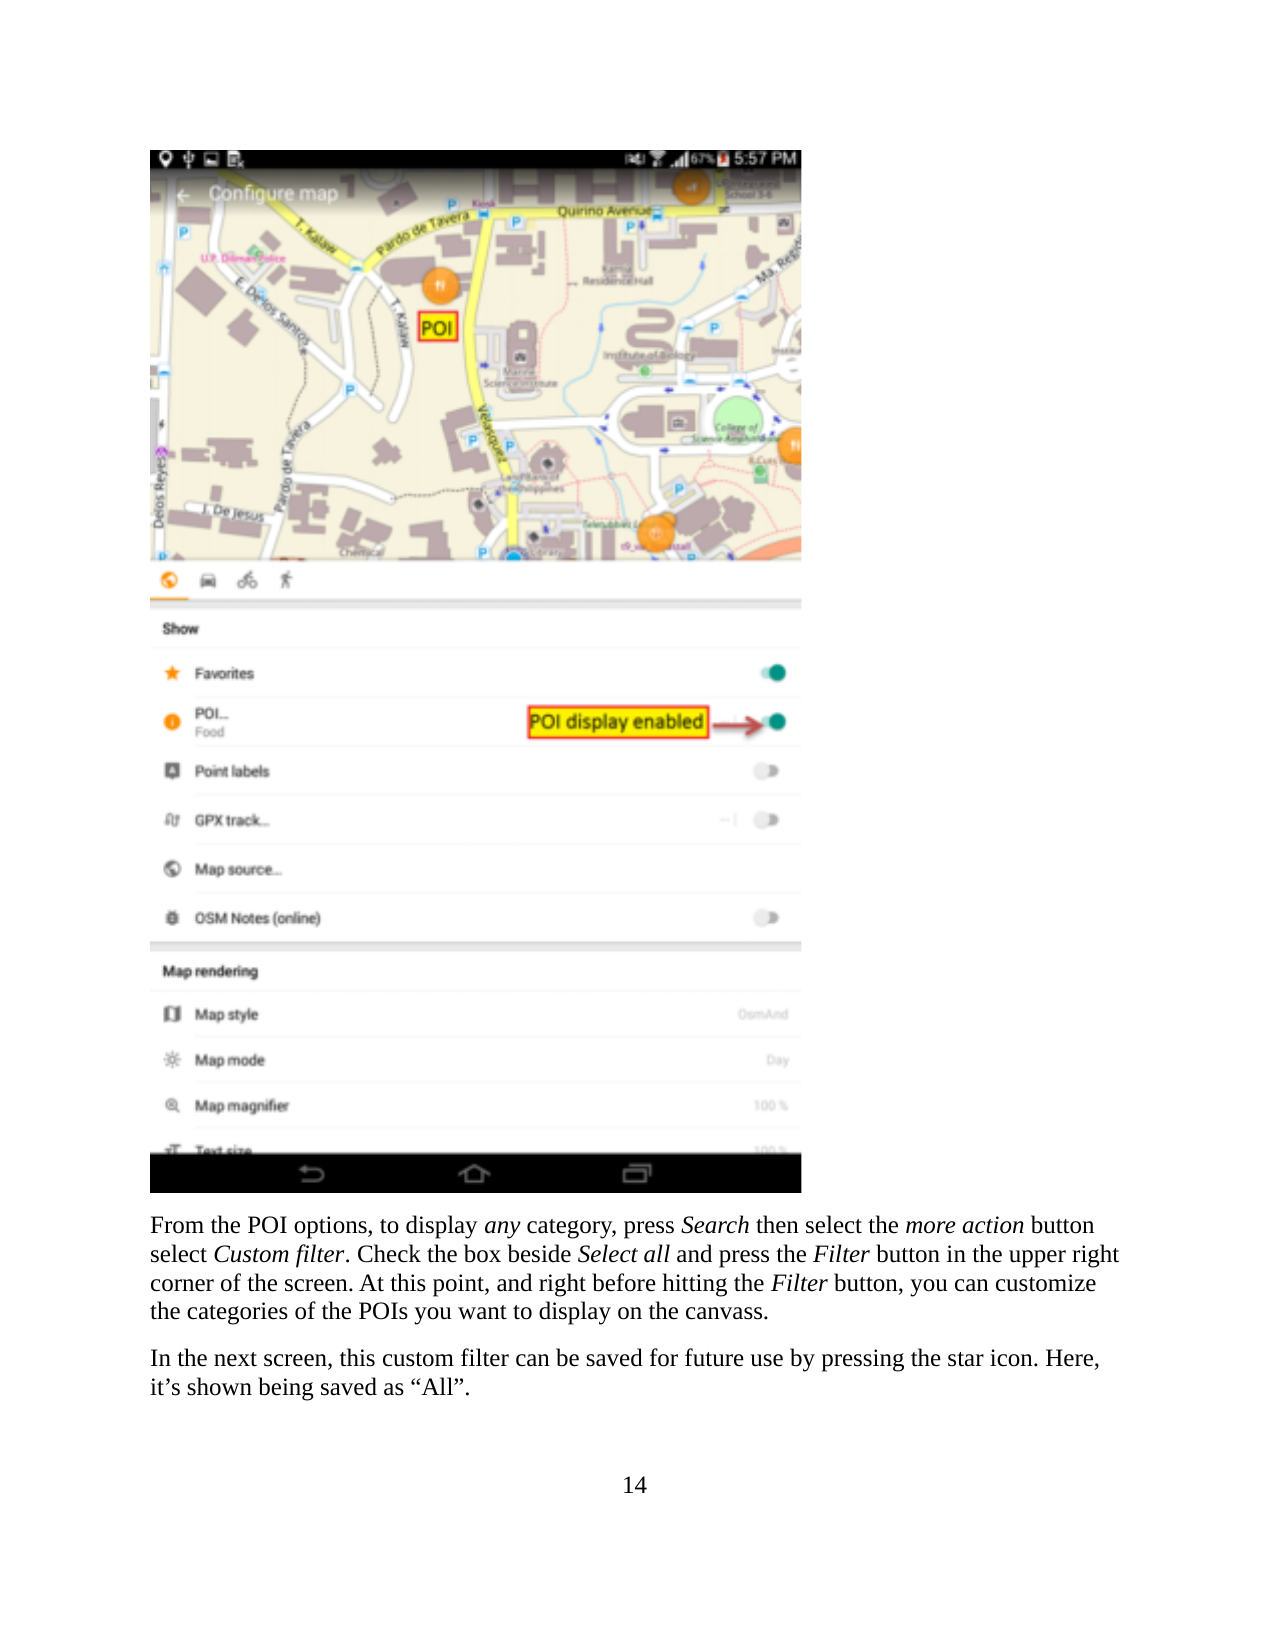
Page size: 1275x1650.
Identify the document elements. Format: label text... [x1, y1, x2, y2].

text In the next screen, this custom filter can be saved for future use by pressing the star icon. Here, it’s shown being saved as “All”. [150, 1343, 1125, 1401]
picture [150, 150, 802, 1193]
text From the POI options, to display any category, press Search then select the more action button select Custom filter. Check the box beside Select all and press the Filter button in the upper right corner of the screen. At this point, and right before hitting the Filter button, you can customize the categories of the POIs you want to display on the canvass. [150, 1210, 1125, 1325]
